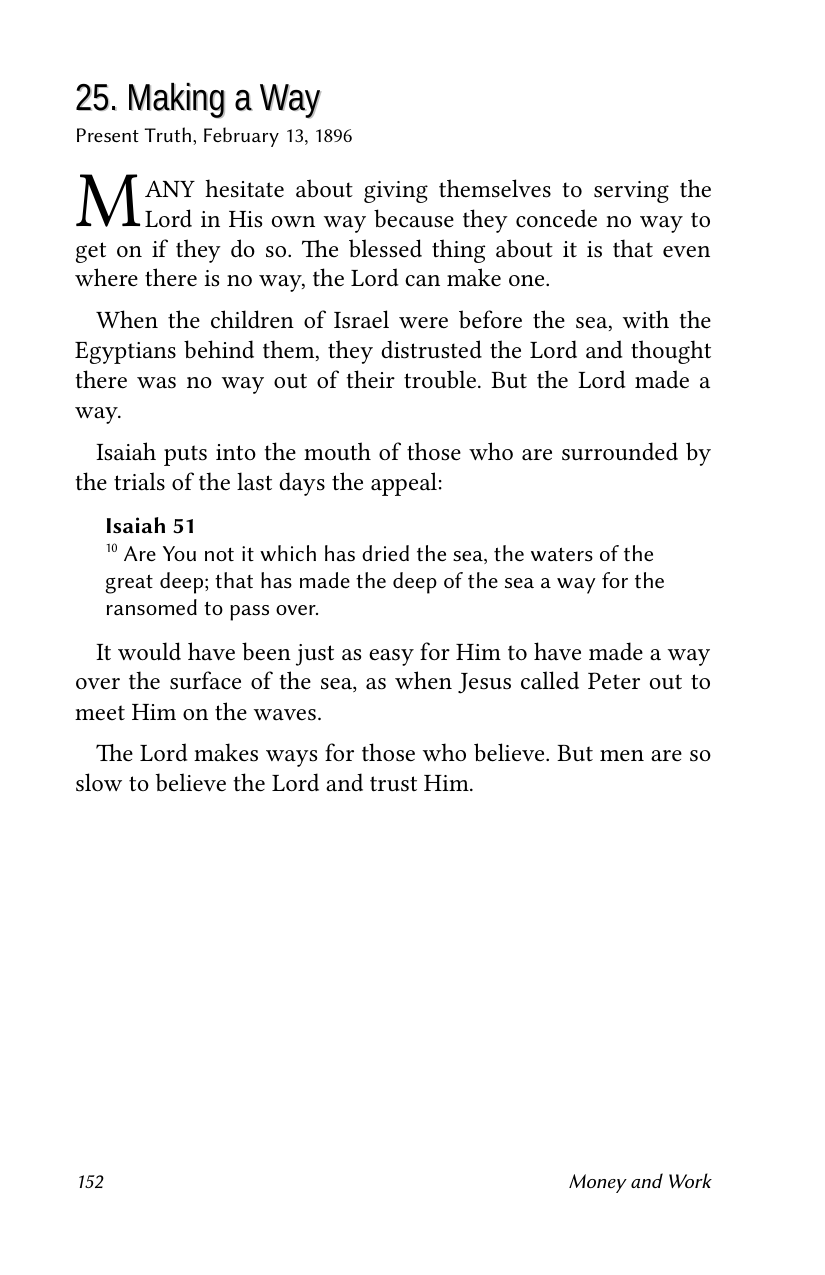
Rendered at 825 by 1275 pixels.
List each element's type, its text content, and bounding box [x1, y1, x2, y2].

text Isaiah puts into the mouth of those who are surrounded by the trials of the last days the appeal: [75, 438, 712, 497]
text The Lord makes ways for those who believe. But men are so slow to believe the Lord and trust Him. [75, 739, 712, 798]
text 10 Are You not it which has dried the sea, the waters of the great deep; that has made the deep of the sea a way for the ransomed to pass over. [105, 541, 682, 621]
text Isaiah 51 [105, 513, 712, 539]
text It would have been just as easy for Him to have made a way over the surface of the sea, as when Jesus called Peter out to meet Him on the waves. [75, 638, 712, 726]
title Making a Way [75, 75, 712, 118]
text When the children of Israel were before the sea, with the Egyptians behind them, they distrusted the Lord and thought there was no way out of their trouble. But the Lord made a way. [75, 306, 712, 425]
text Present Truth, February 13, 1896 [75, 124, 712, 148]
text MANY hesitate about giving themselves to serving the Lord in His own way because they concede no way to get on if they do so. The blessed thing about it is that even where there is no way, the Lord can make one. [75, 175, 712, 293]
